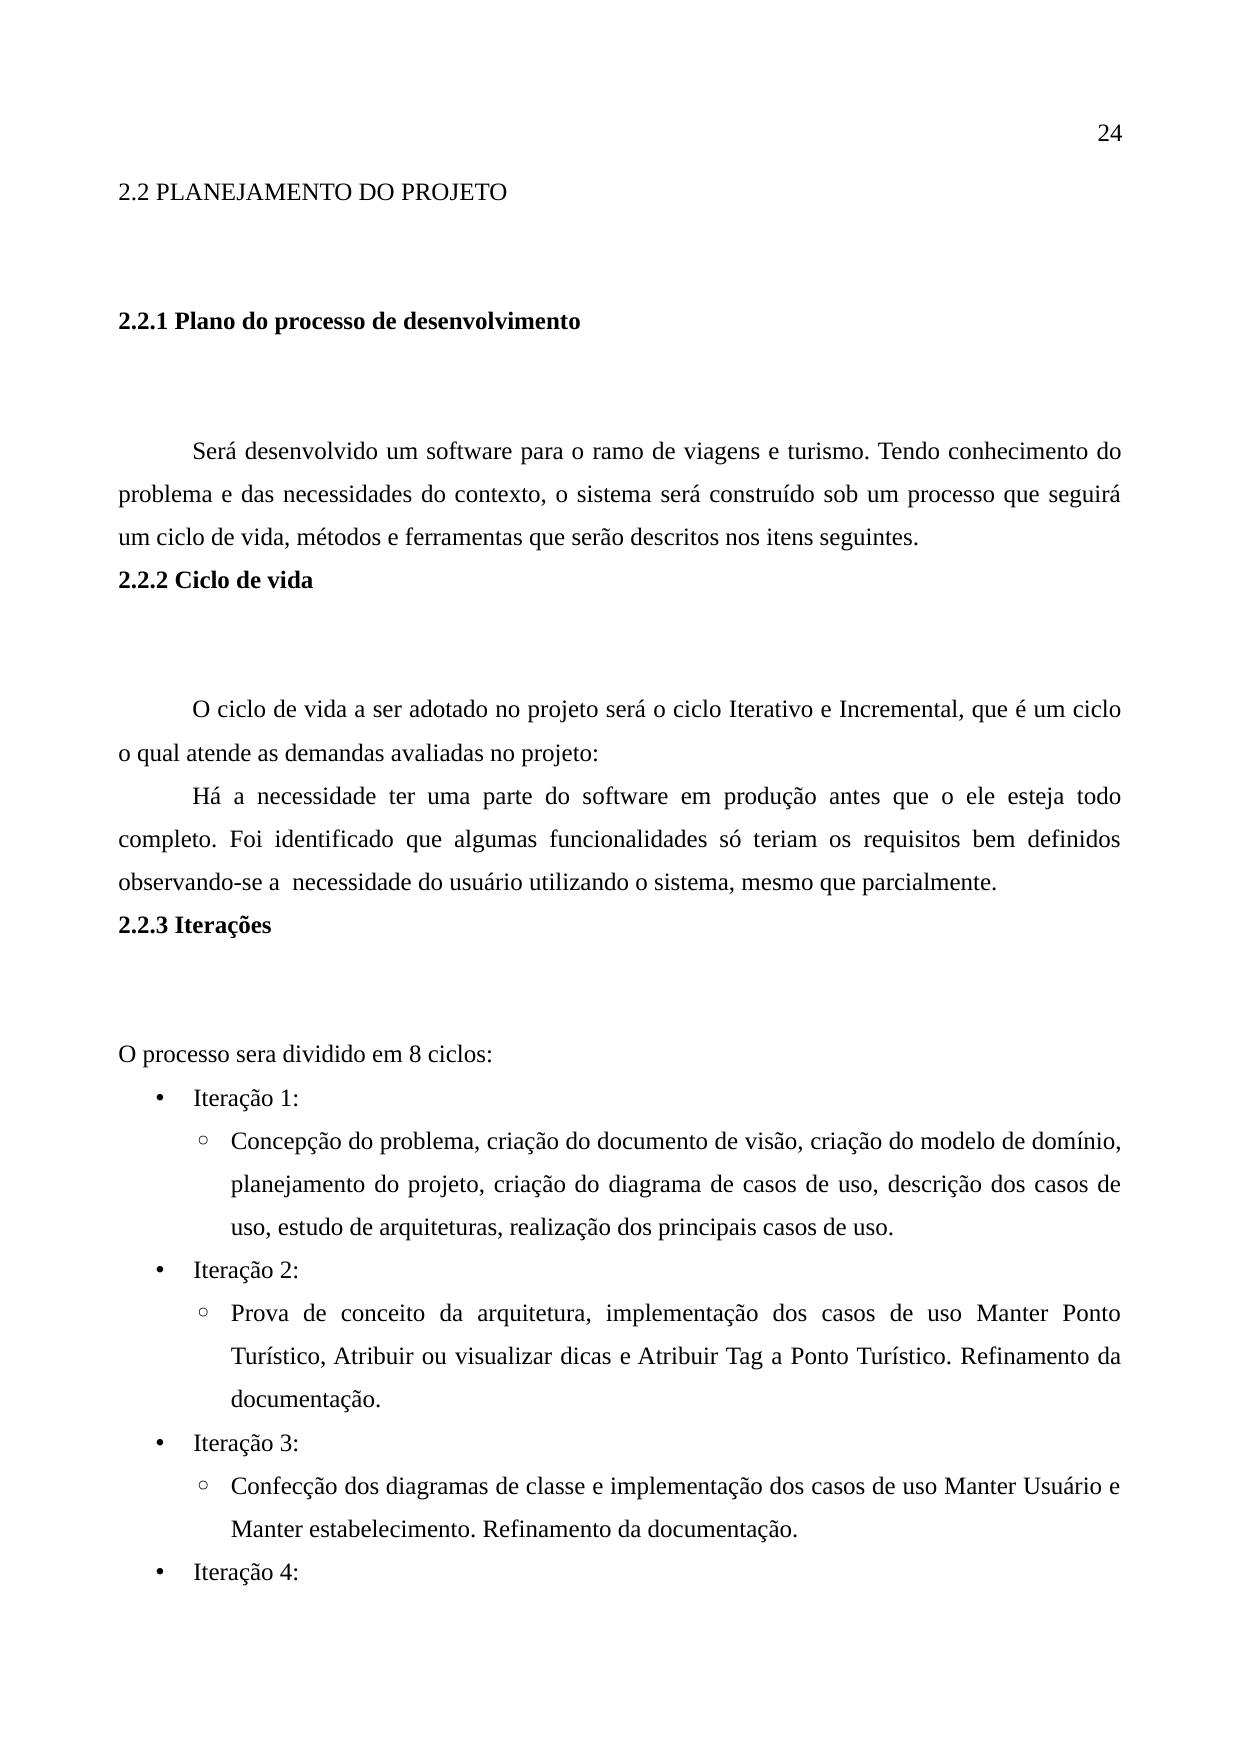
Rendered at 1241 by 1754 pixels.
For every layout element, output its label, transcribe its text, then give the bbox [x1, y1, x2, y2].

text Há a necessidade ter uma parte do software em produção antes que o ele esteja todo completo. Foi identificado que algumas funcionalidades só teriam os requisitos bem definidos observando-se a necessidade do usuário utilizando o sistema, mesmo que parcialmente. [118, 781, 1122, 896]
list Prova de conceito da arquitetura, implementação dos casos de uso Manter Ponto Turístico, Atribuir ou visualizar dicas e Atribuir Tag a Ponto Turístico. Refinamento da documentação. [193, 1298, 1122, 1413]
list Iteração 3: [156, 1428, 1122, 1456]
subtitle Iterações [118, 910, 1122, 939]
text O processo sera dividido em 8 ciclos: [118, 1039, 1122, 1068]
list Iteração 1: [156, 1083, 1122, 1111]
text Será desenvolvido um software para o ramo de viagens e turismo. Tendo conhecimento do problema e das necessidades do contexto, o sistema será construído sob um processo que seguirá um ciclo de vida, métodos e ferramentas que serão descritos nos itens seguintes. [118, 436, 1122, 551]
subtitle Plano do processo de desenvolvimento [118, 306, 1122, 335]
subtitle Ciclo de vida [118, 565, 1122, 594]
text O ciclo de vida a ser adotado no projeto será o ciclo Iterativo e Incremental, que é um ciclo o qual atende as demandas avaliadas no projeto: [118, 694, 1122, 766]
subtitle PLANEJAMENTO DO PROJETO [118, 177, 1122, 206]
list Iteração 4: [156, 1557, 1122, 1586]
list Concepção do problema, criação do documento de visão, criação do modelo de domínio, planejamento do projeto, criação do diagrama de casos de uso, descrição dos casos de uso, estudo de arquiteturas, realização dos principais casos de uso. [193, 1126, 1122, 1241]
list Iteração 2: [156, 1255, 1122, 1284]
list Confecção dos diagramas de classe e implementação dos casos de uso Manter Usuário e Manter estabelecimento. Refinamento da documentação. [193, 1471, 1122, 1543]
